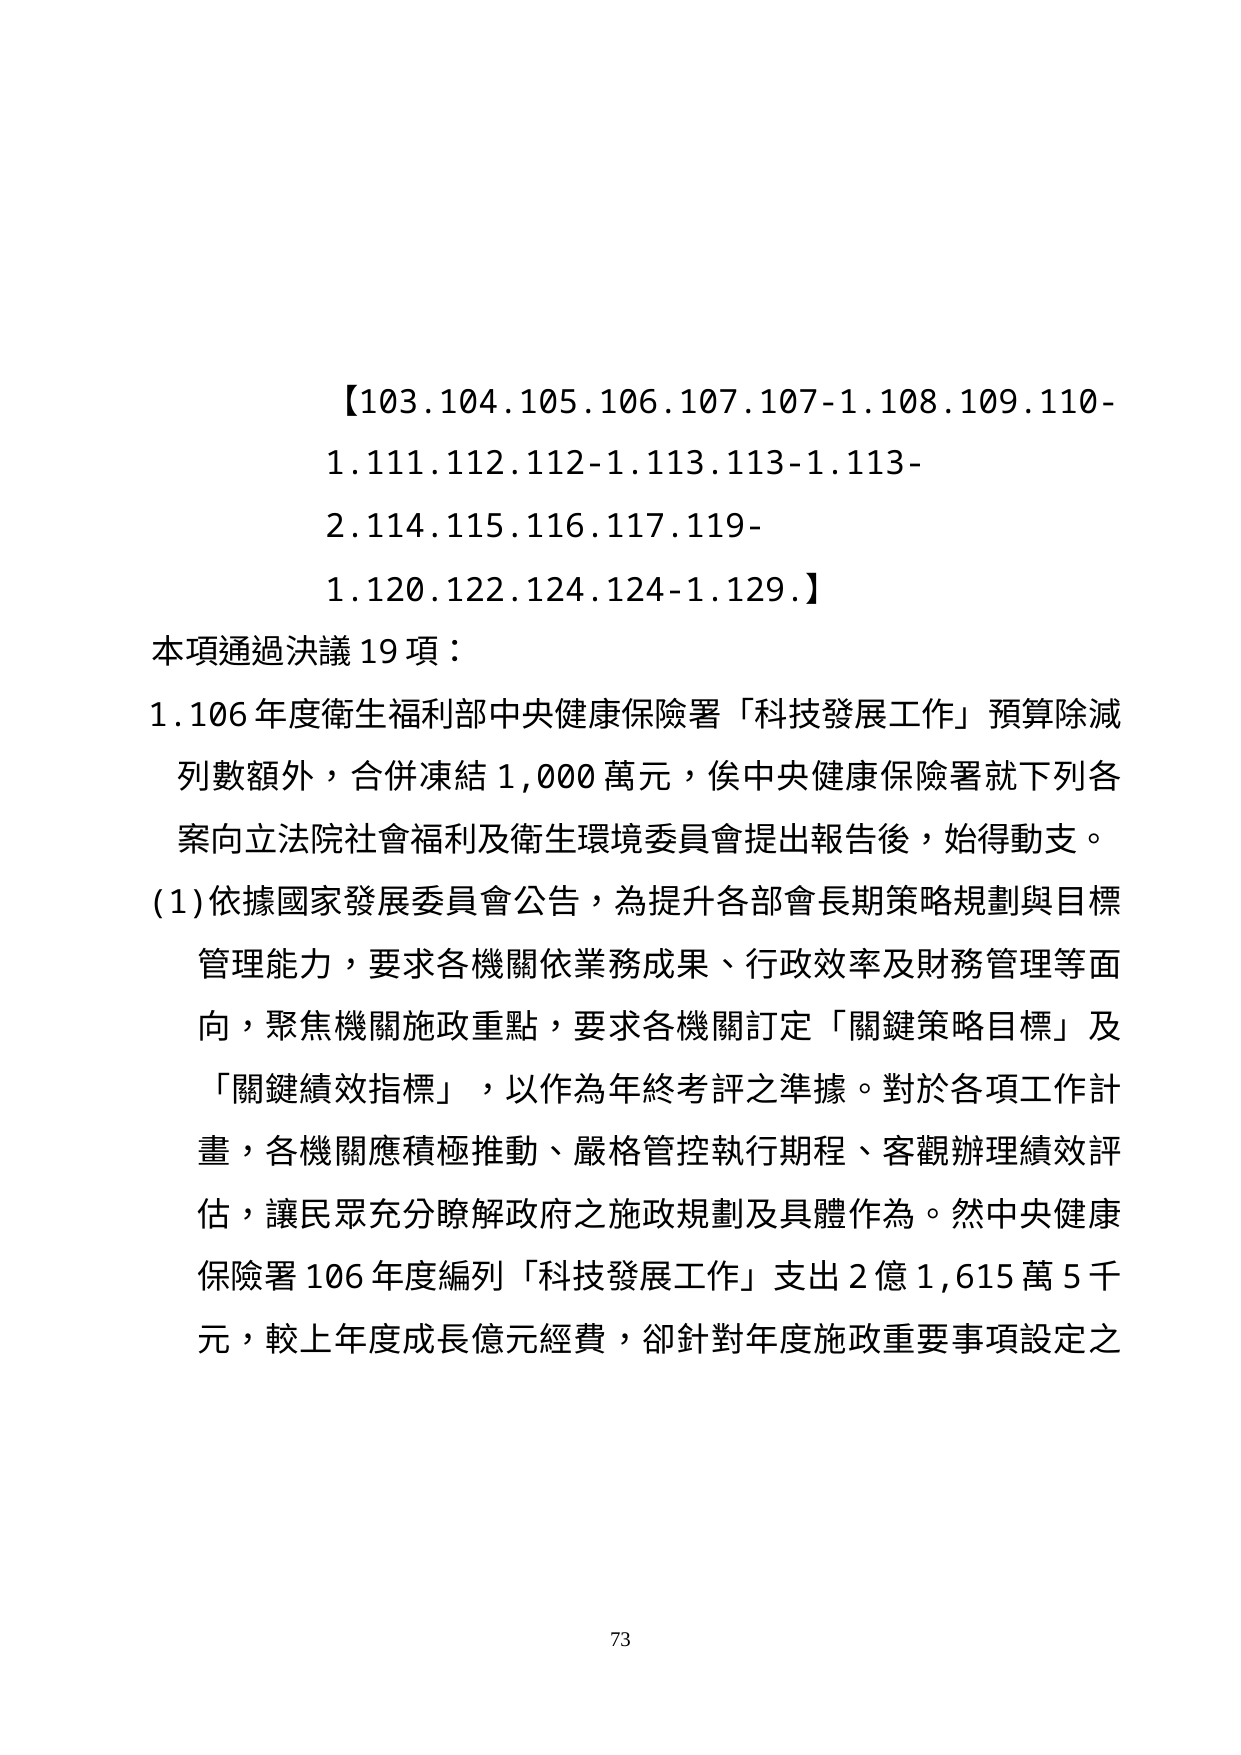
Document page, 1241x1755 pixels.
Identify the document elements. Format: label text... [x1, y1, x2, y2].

text 【103.104.105.106.107.107-1.108.109.110-1.111.112.112-1.113.113-1.113-2.114.115.116.117.119-1.120.122.124.124-1.129.】 [325, 358, 1122, 608]
text 1.106年度衛生福利部中央健康保險署「科技發展工作」預算除減列數額外，合併凍結1,000萬元，俟中央健康保險署就下列各案向立法院社會福利及衛生環境委員會提出報告後，始得動支。 [148, 670, 1122, 858]
text 本項通過決議19項： [118, 608, 1122, 670]
text (1)依據國家發展委員會公告，為提升各部會長期策略規劃與目標管理能力，要求各機關依業務成果、行政效率及財務管理等面向，聚焦機關施政重點，要求各機關訂定「關鍵策略目標」及「關鍵績效指標」，以作為年終考評之準據。對於各項工作計畫，各機關應積極推動、嚴格管控執行期程、客觀辦理績效評估，讓民眾充分瞭解政府之施政規劃及具體作為。然中央健康保險署106年度編列「科技發展工作」支出2億1,615萬5千元，較上年度成長億元經費，卻針對年度施政重要事項設定之 [148, 858, 1122, 1358]
